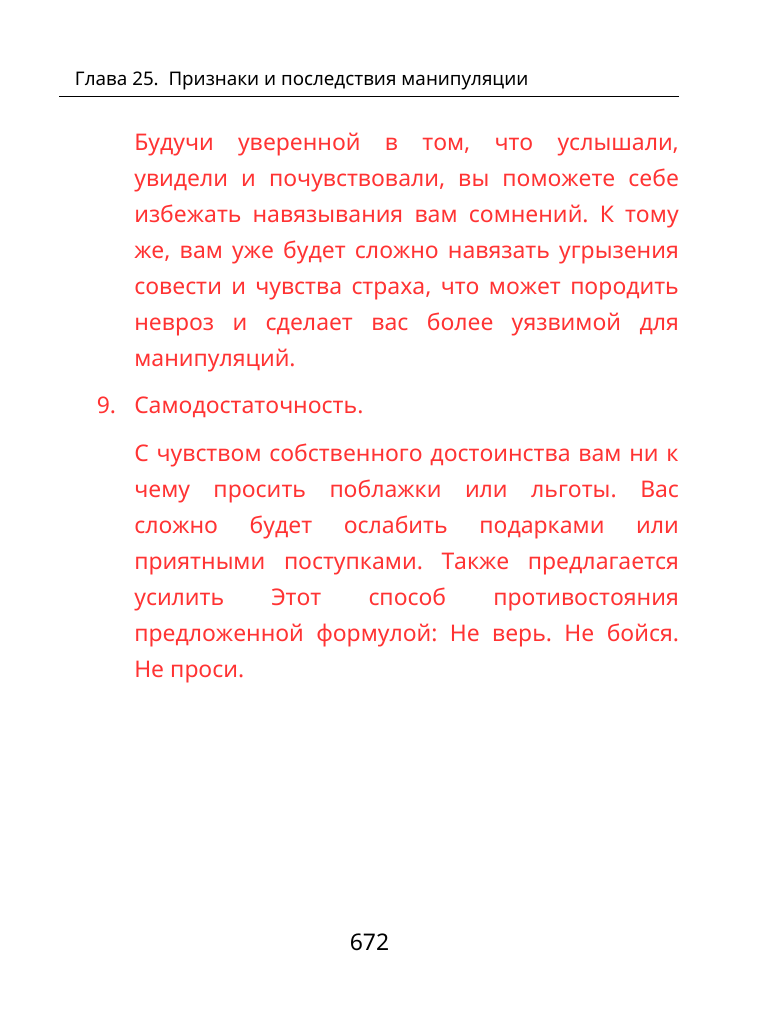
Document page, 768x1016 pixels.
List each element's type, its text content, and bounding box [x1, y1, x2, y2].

list C чувством собственного достоинства вам ни к чему просить поблажки или льготы. Вас сложно будет ослабить подарками или приятными поступками. Также предлагается усилить Этот способ противостояния предложенной формулой: Не верь. Не бойся. Не проси. [97, 437, 679, 684]
list Самодостаточность. [97, 389, 679, 421]
list Будучи уверенной в том, что услышали, увидели и почувствовали, вы поможете себе избежать навязывания вам сомнений. К тому же, вам уже будет сложно навязать угрызения совести и чувства страха, что может породить невроз и сделает вас более уязвимой для манипуляций. [97, 126, 679, 373]
